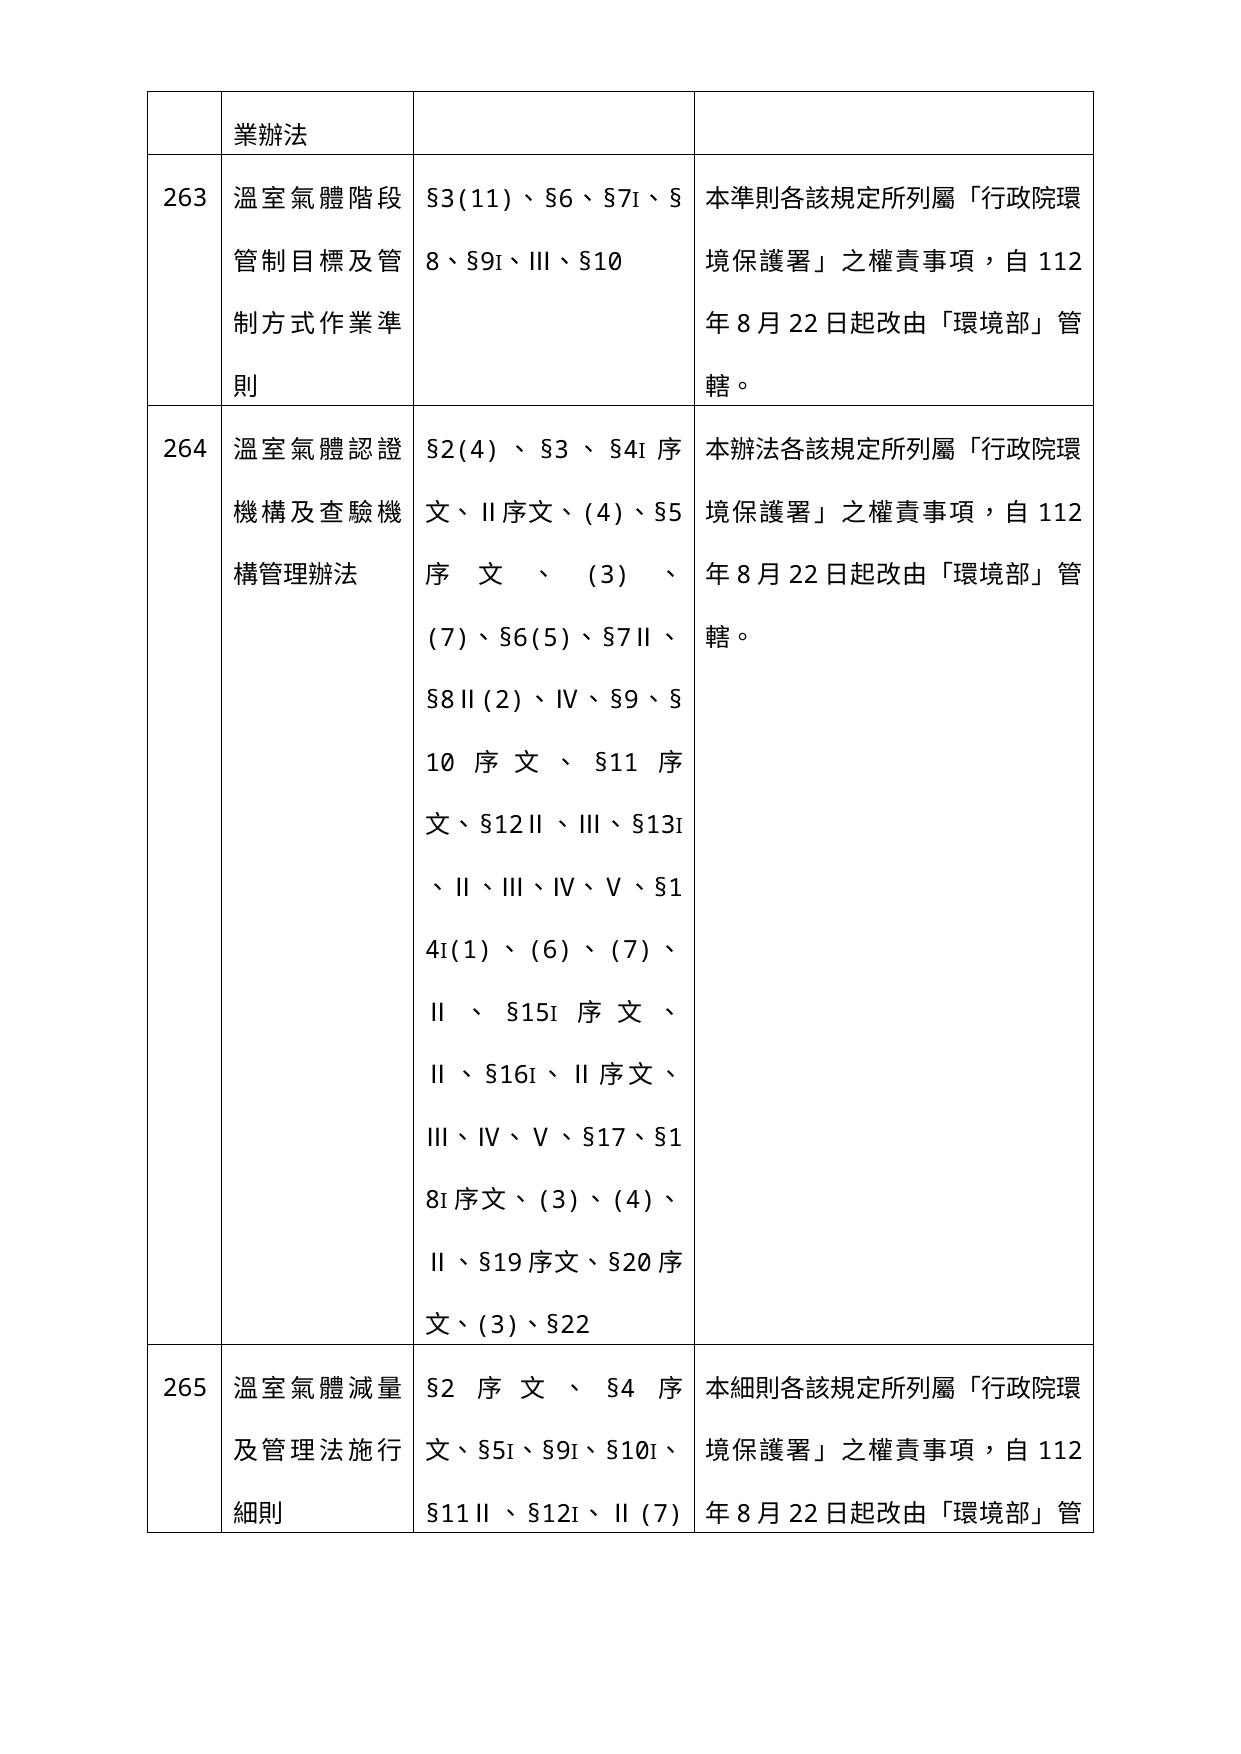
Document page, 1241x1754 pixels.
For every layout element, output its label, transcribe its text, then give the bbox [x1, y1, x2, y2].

table_cell [148, 92, 221, 154]
table_cell §3(11)、§6、§7Ⅰ、§8、§9Ⅰ、Ⅲ、§10 [414, 155, 694, 405]
table_cell 溫室氣體認證機構及查驗機構管理辦法 [222, 406, 413, 1344]
table_cell §2序文、§4序文、§5Ⅰ、§9Ⅰ、§10Ⅰ、§11Ⅱ、§12Ⅰ、Ⅱ(7) [414, 1345, 694, 1532]
table_cell [695, 92, 1093, 154]
table_cell [414, 92, 694, 154]
table_cell 本辦法各該規定所列屬「行政院環境保護署」之權責事項，自112年8月22日起改由「環境部」管轄。 [695, 406, 1093, 1344]
table_cell §2(4)、§3、§4Ⅰ序文、Ⅱ序文、(4)、§5序文、(3)、(7)、§6(5)、§7Ⅱ、§8Ⅱ(2)、Ⅳ、§9、§10序文、§11序文、§12Ⅱ、Ⅲ、§13Ⅰ、Ⅱ、Ⅲ、Ⅳ、Ⅴ、§14Ⅰ(1)、(6)、(7)、Ⅱ、§15Ⅰ序文、Ⅱ、§16Ⅰ、Ⅱ序文、Ⅲ、Ⅳ、Ⅴ、§17、§18Ⅰ序文、(3)、(4)、Ⅱ、§19序文、§20序文、(3)、§22 [414, 406, 694, 1344]
table_cell 本細則各該規定所列屬「行政院環境保護署」之權責事項，自112年8月22日起改由「環境部」管 [695, 1345, 1093, 1532]
table_cell 溫室氣體減量及管理法施行細則 [222, 1345, 413, 1532]
table_cell 263 [148, 155, 221, 405]
table_cell 溫室氣體階段管制目標及管制方式作業準則 [222, 155, 413, 405]
table_cell 264 [148, 406, 221, 1344]
table_cell 265 [148, 1345, 221, 1532]
table_cell 本準則各該規定所列屬「行政院環境保護署」之權責事項，自112年8月22日起改由「環境部」管轄。 [695, 155, 1093, 405]
table_cell 業辦法 [222, 92, 413, 154]
